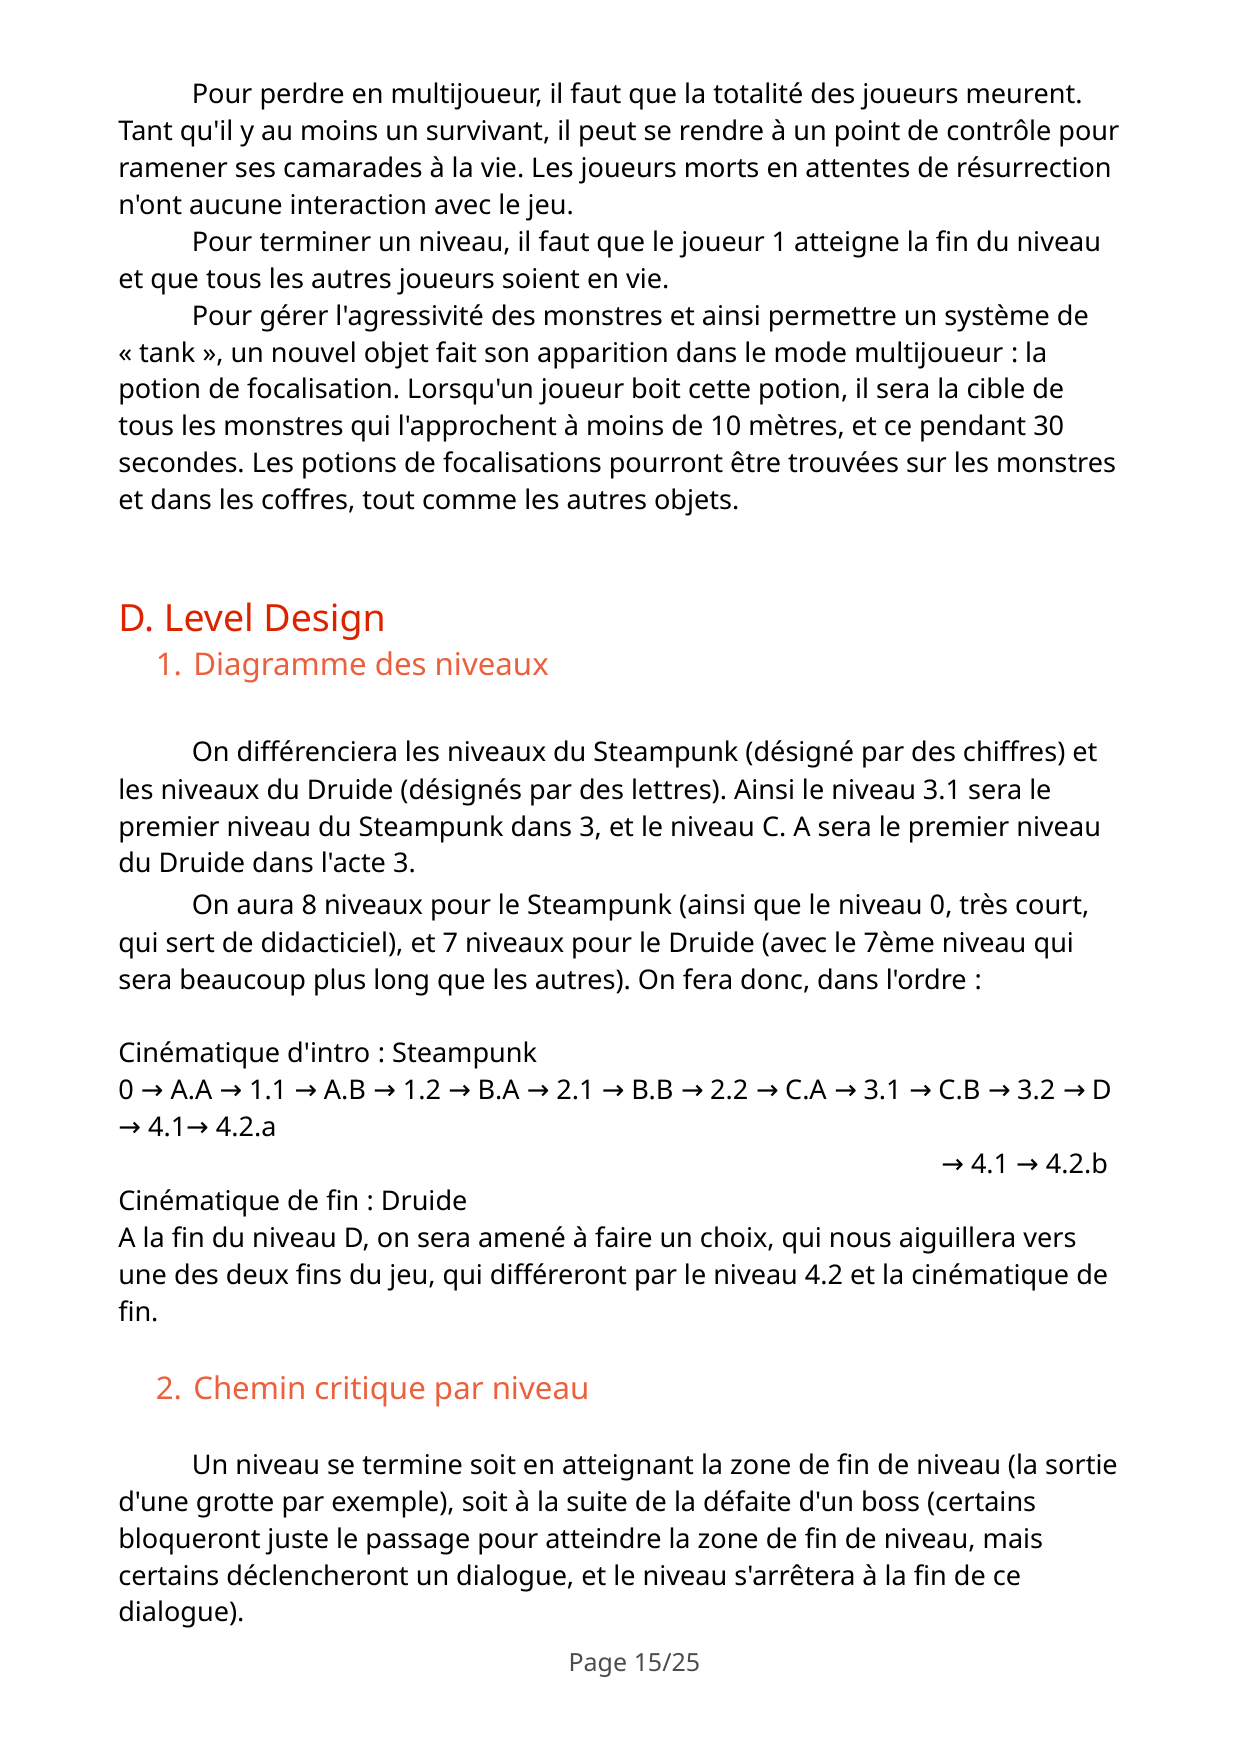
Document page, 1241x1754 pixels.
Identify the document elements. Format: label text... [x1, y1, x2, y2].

list Diagramme des niveaux [156, 642, 1122, 685]
list Chemin critique par niveau [156, 1366, 1122, 1408]
text Pour perdre en multijoueur, il faut que la totalité des joueurs meurent. Tant qu'il y au moins un survivant, il peut se rendre à un point de contrôle pour ramener ses camarades à la vie. Les joueurs morts en attentes de résurrection n'ont aucune interaction avec le jeu. [118, 75, 1122, 222]
text D. Level Design [118, 591, 1122, 642]
text Pour gérer l'agressivité des monstres et ainsi permettre un système de « tank », un nouvel objet fait son apparition dans le mode multijoueur : la potion de focalisation. Lorsqu'un joueur boit cette potion, il sera la cible de tous les monstres qui l'approchent à moins de 10 mètres, et ce pendant 30 secondes. Les potions de focalisations pourront être trouvées sur les monstres et dans les coffres, tout comme les autres objets. [118, 296, 1122, 517]
text Cinématique d'intro : Steampunk [118, 1034, 1122, 1071]
text A la fin du niveau D, on sera amené à faire un choix, qui nous aiguillera vers une des deux fins du jeu, qui différeront par le niveau 4.2 et la cinématique de fin. [118, 1218, 1122, 1329]
text Pour terminer un niveau, il faut que le joueur 1 atteigne la fin du niveau et que tous les autres joueurs soient en vie. [118, 222, 1122, 296]
text On différenciera les niveaux du Steampunk (désigné par des chiffres) et les niveaux du Druide (désignés par des lettres). Ainsi le niveau 3.1 sera le premier niveau du Steampunk dans 3, et le niveau C. A sera le premier niveau du Druide dans l'acte 3. [118, 727, 1122, 881]
text Cinématique de fin : Druide [118, 1181, 1122, 1218]
text 0 → A.A → 1.1 → A.B → 1.2 → B.A → 2.1 → B.B → 2.2 → C.A → 3.1 → C.B → 3.2 → D → 4.1→ 4.2.a [118, 1071, 1122, 1144]
text On aura 8 niveaux pour le Steampunk (ainsi que le niveau 0, très court, qui sert de didacticiel), et 7 niveaux pour le Druide (avec le 7ème niveau qui sera beaucoup plus long que les autres). On fera donc, dans l'ordre : [118, 881, 1122, 997]
text → 4.1 → 4.2.b [118, 1144, 1122, 1181]
text Un niveau se termine soit en atteignant la zone de fin de niveau (la sortie d'une grotte par exemple), soit à la suite de la défaite d'un boss (certains bloqueront juste le passage pour atteindre la zone de fin de niveau, mais certains déclencheront un dialogue, et le niveau s'arrêtera à la fin de ce dialogue). [118, 1445, 1122, 1630]
